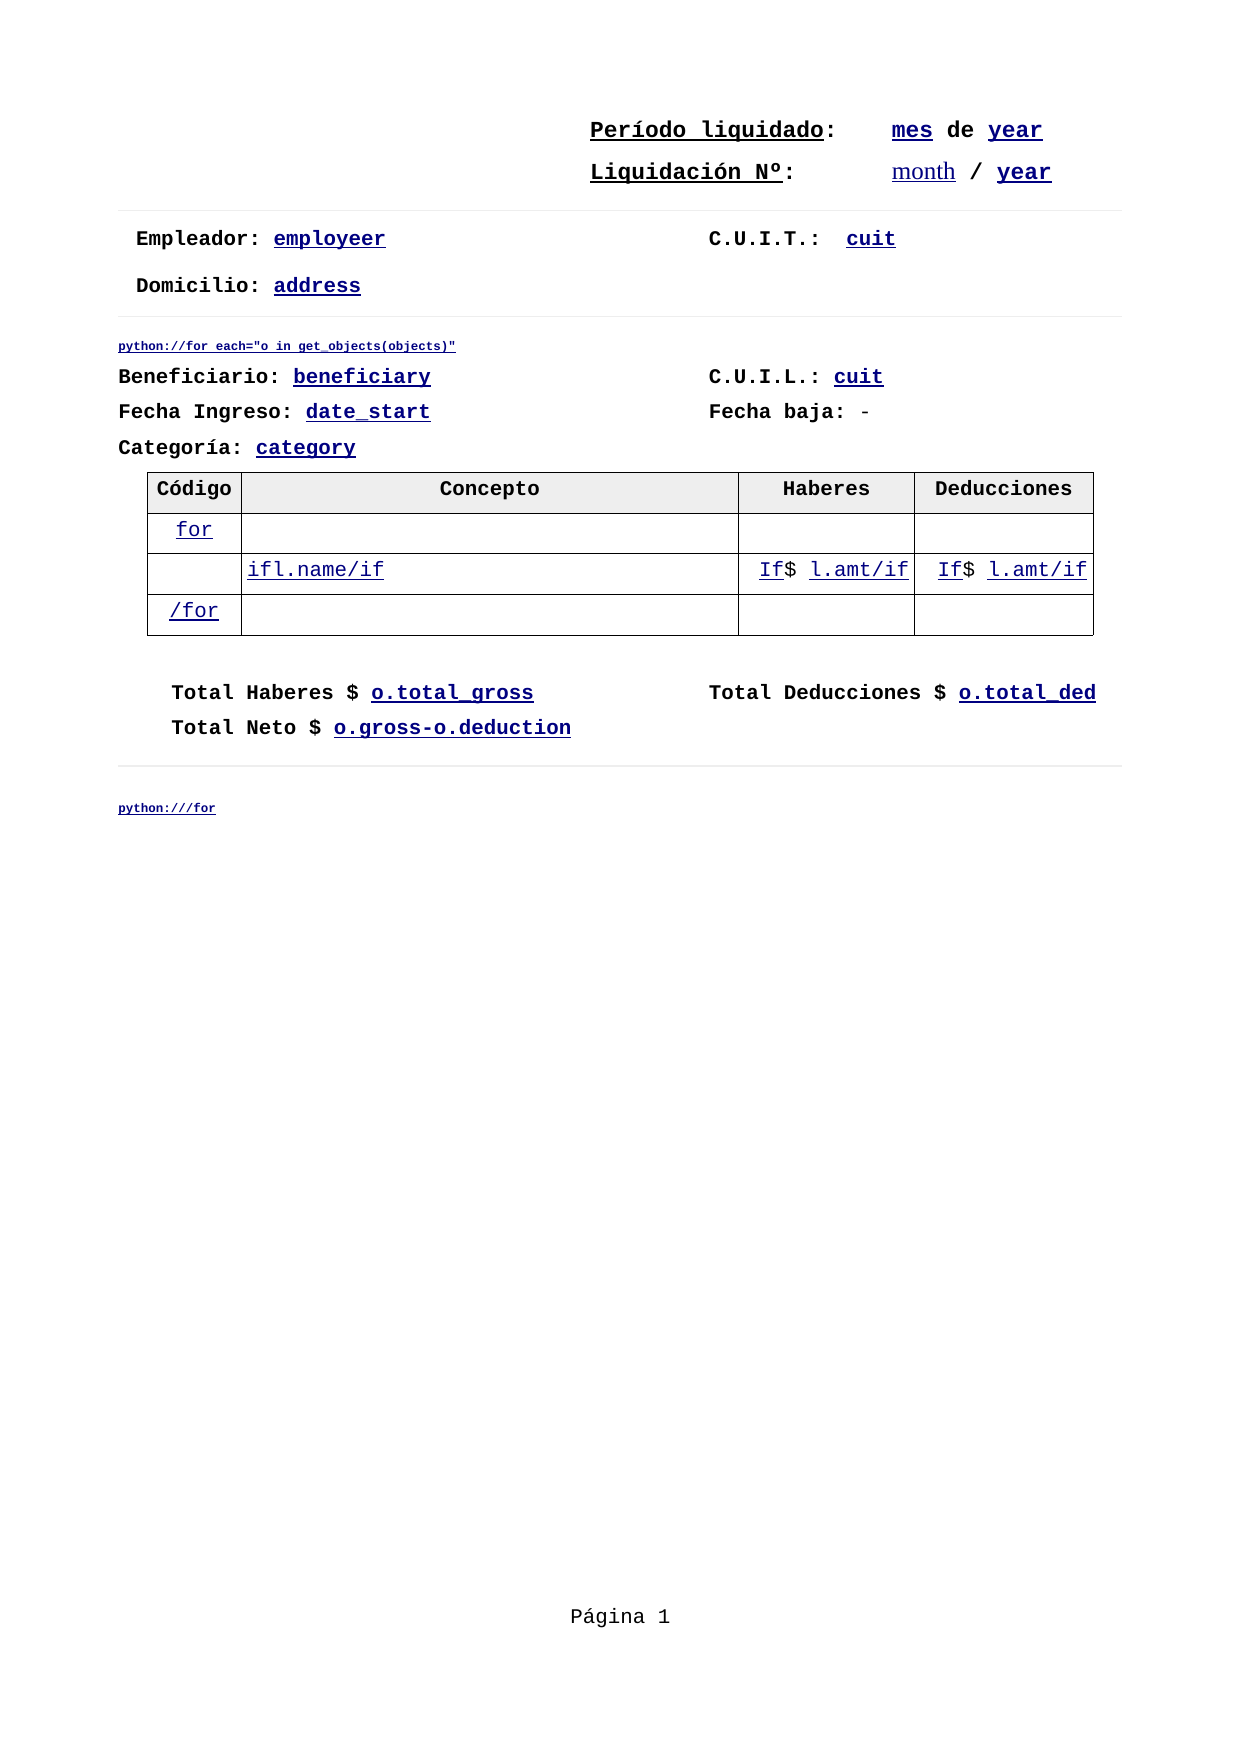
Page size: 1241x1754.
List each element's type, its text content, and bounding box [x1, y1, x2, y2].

text python:///for [118, 802, 1122, 816]
text Fecha Ingreso: date_start Fecha baja: - [118, 401, 1122, 425]
table_cell If$ l.amt/if [915, 554, 1093, 594]
table_cell [242, 514, 738, 553]
table_cell ifl.name/if [242, 554, 738, 594]
text Período liquidado: mes de year [118, 118, 1122, 144]
table_cell [915, 595, 1093, 634]
text Domicilio: address [118, 257, 1122, 316]
text Beneficiario: beneficiary C.U.I.L.: cuit [118, 366, 1122, 389]
table_cell [915, 514, 1093, 553]
table_cell [148, 554, 241, 594]
table_cell [242, 595, 738, 634]
text Liquidación Nº: month / year [118, 156, 1122, 186]
table_header Código [148, 473, 241, 513]
table_header Deducciones [915, 473, 1093, 513]
table_cell for [148, 514, 241, 553]
text Total Haberes $ o.total_gross Total Deducciones $ o.total_ded [118, 658, 1122, 694]
table_header Concepto [242, 473, 738, 513]
table_cell If$ l.amt/if [739, 554, 914, 594]
table_cell [739, 595, 914, 634]
table_cell /for [148, 595, 241, 634]
table_cell [739, 514, 914, 553]
table_header Haberes [739, 473, 914, 513]
text python://for each="o in get_objects(objects)" [118, 340, 1122, 354]
text Total Neto $ o.gross-o.deduction [118, 694, 1122, 765]
text Categoría: category [118, 437, 1122, 460]
text Empleador: employeer C.U.I.T.: cuit [118, 211, 1122, 251]
